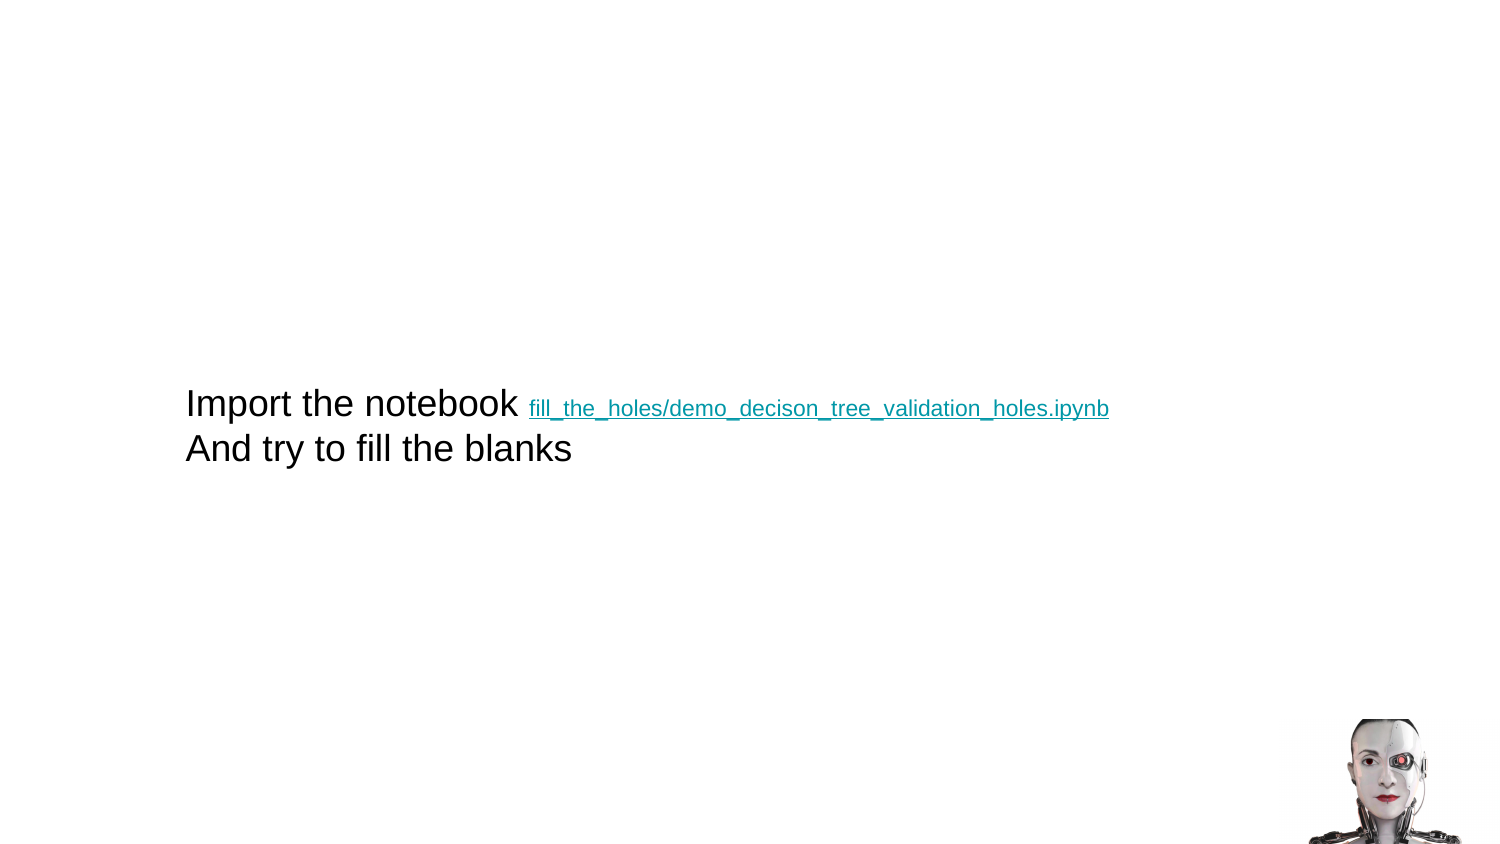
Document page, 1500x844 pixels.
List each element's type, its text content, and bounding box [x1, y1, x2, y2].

picture [1279, 719, 1500, 844]
text_box Import the notebook fill_the_holes/demo_decison_tree_validation_holes.ipynb And try to fill the blanks [170, 363, 1280, 512]
